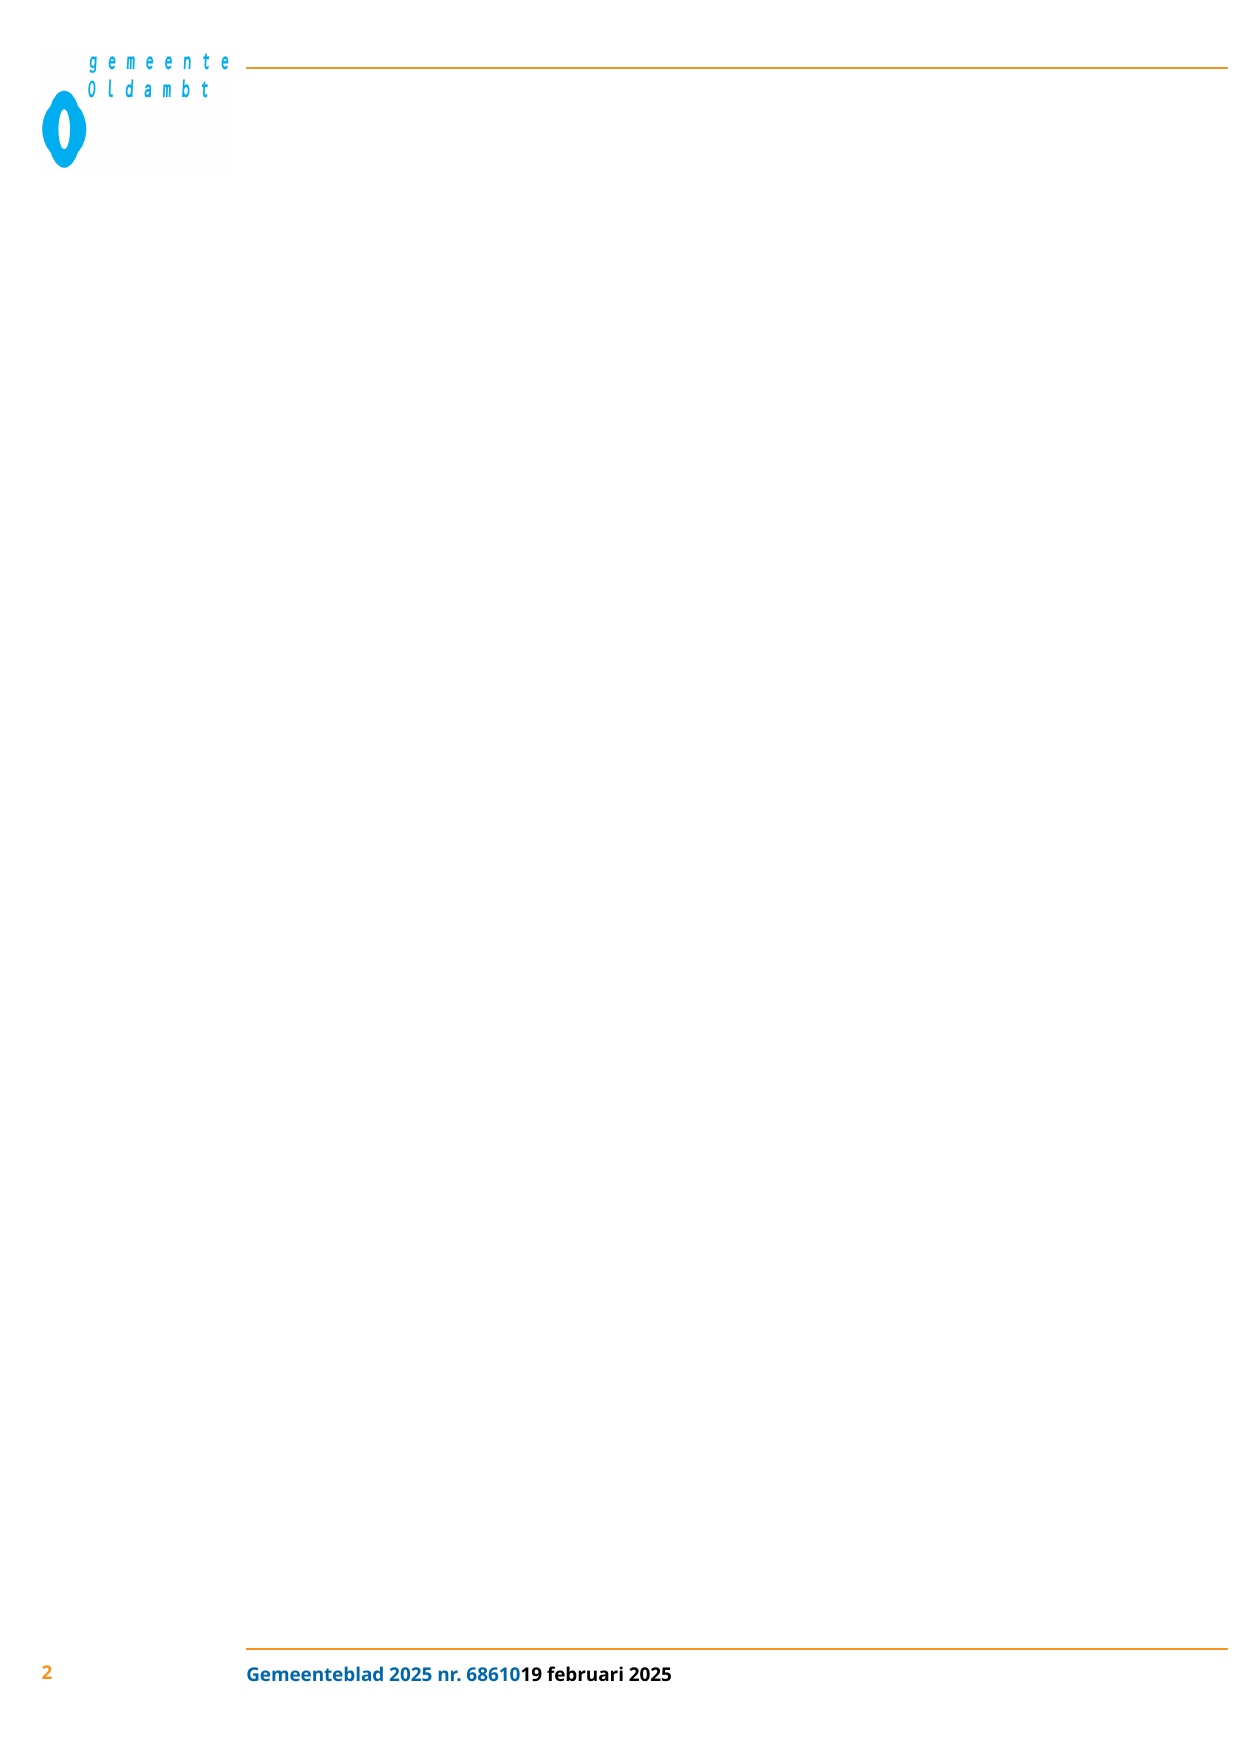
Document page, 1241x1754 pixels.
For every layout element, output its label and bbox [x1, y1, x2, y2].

picture [41, 47, 231, 172]
